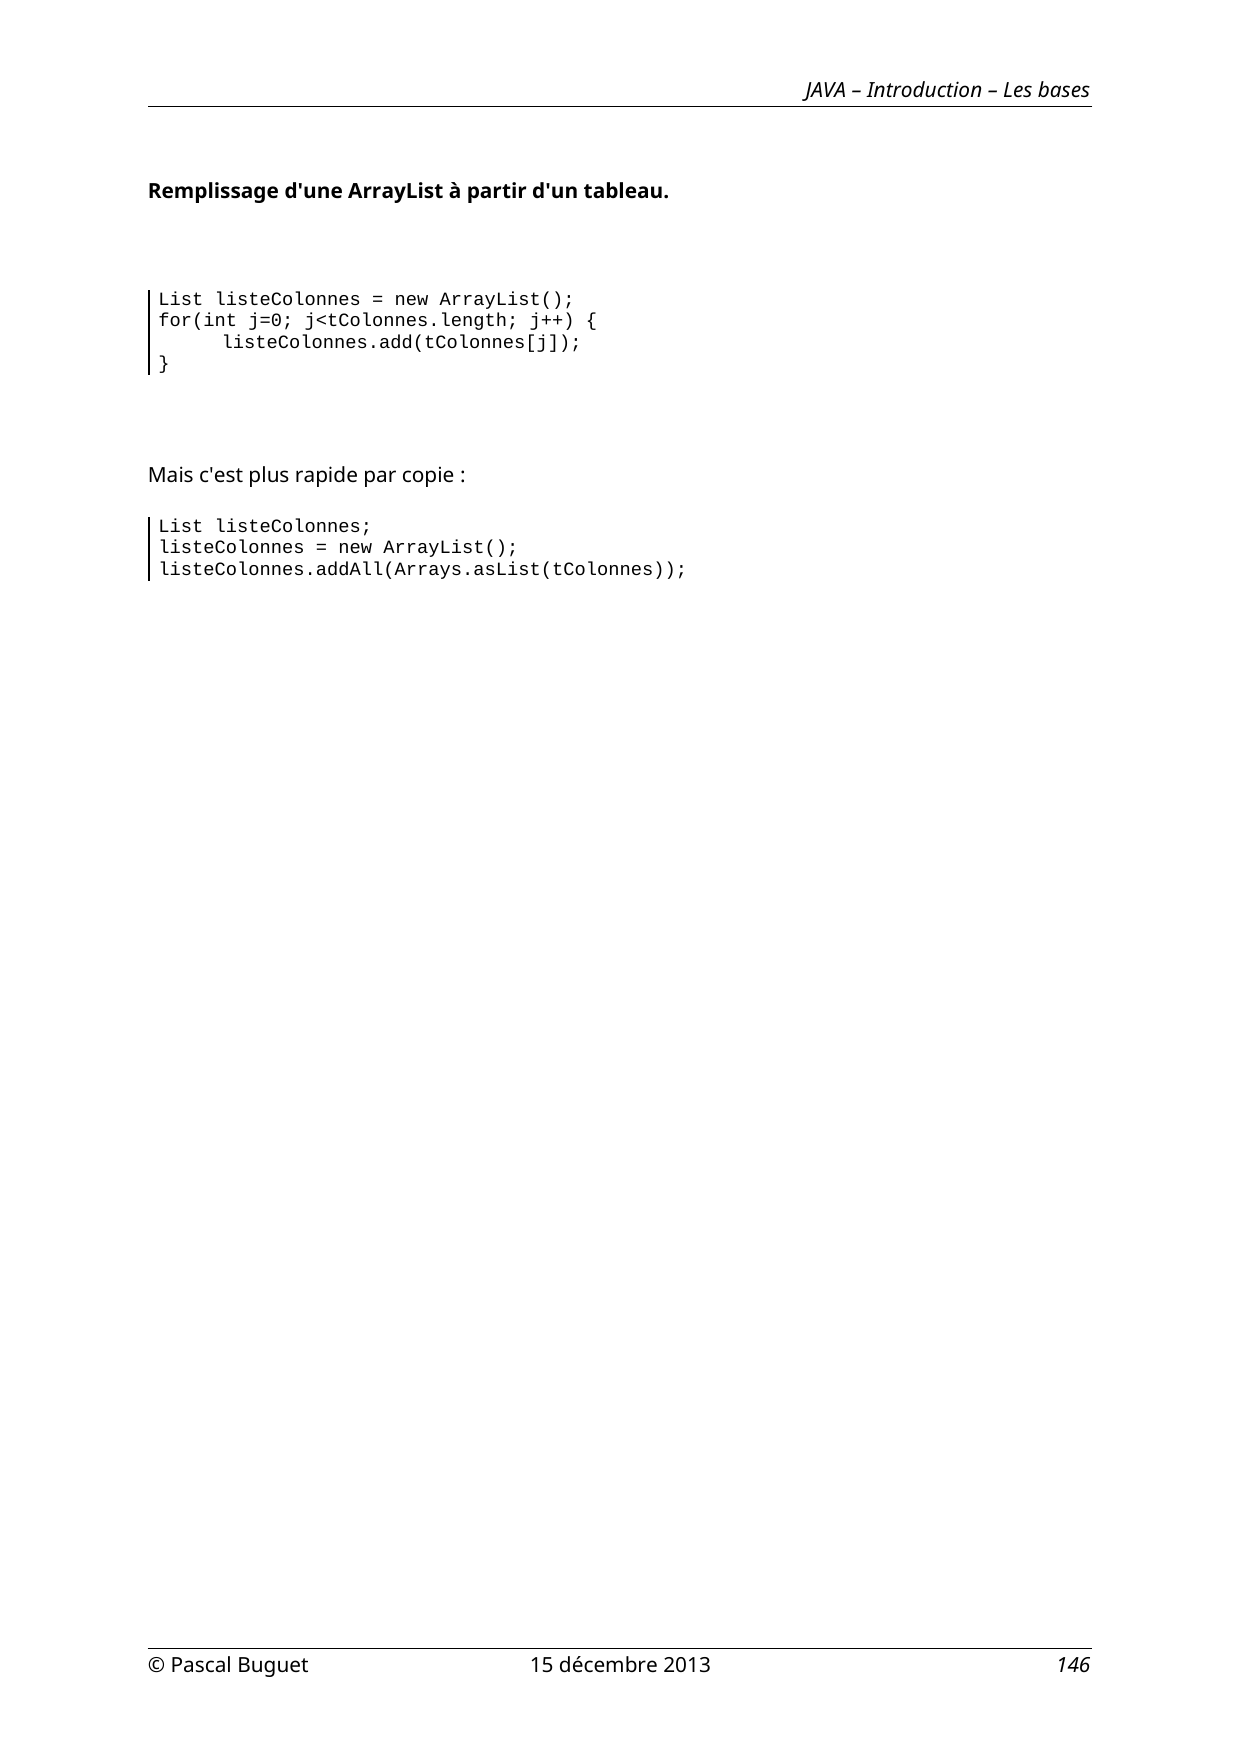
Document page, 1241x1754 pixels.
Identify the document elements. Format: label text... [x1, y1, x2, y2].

text listeColonnes = new ArrayList(); [150, 538, 1092, 559]
text Remplissage d'une ArrayList à partir d'un tableau. [148, 176, 1092, 204]
text for(int j=0; j<tColonnes.length; j++) { [150, 311, 1092, 332]
text List listeColonnes = new ArrayList(); [150, 290, 1092, 311]
text listeColonnes.addAll(Arrays.asList(tColonnes)); [150, 559, 1092, 581]
text Mais c'est plus rapide par copie : [148, 460, 1092, 489]
text List listeColonnes; [150, 517, 1092, 538]
text listeColonnes.add(tColonnes[j]); [150, 332, 1092, 354]
text } [150, 354, 1092, 375]
